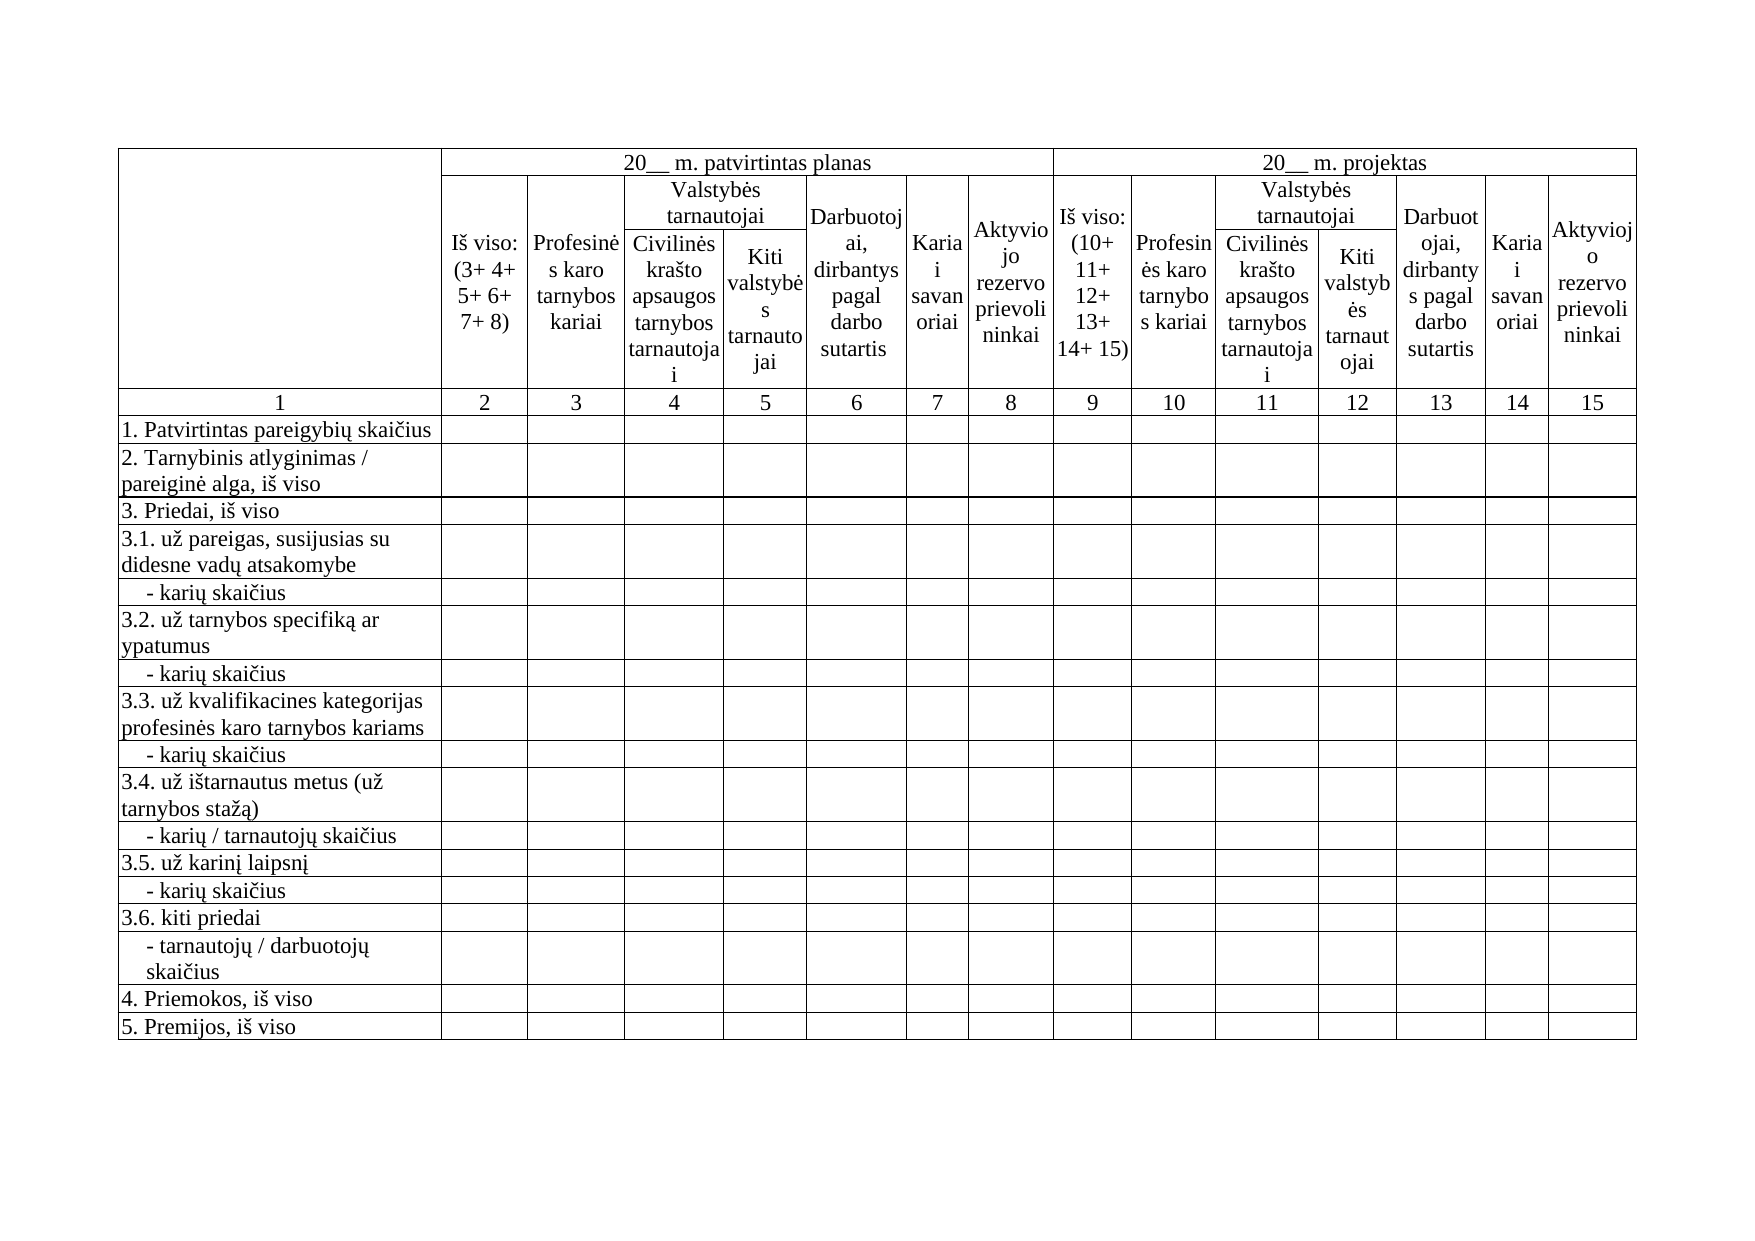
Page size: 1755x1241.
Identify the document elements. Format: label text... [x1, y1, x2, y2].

table_cell [969, 741, 1053, 767]
table_cell [1132, 525, 1215, 578]
table_cell [724, 498, 806, 524]
table_cell [1132, 1013, 1215, 1039]
table_cell [1216, 877, 1318, 903]
table_cell [1216, 660, 1318, 686]
table_cell [625, 1013, 723, 1039]
table_cell [1486, 498, 1548, 524]
table_cell [969, 985, 1053, 1012]
table_cell [528, 525, 624, 578]
table_cell [625, 606, 723, 659]
table_cell [528, 822, 624, 848]
table_cell [907, 525, 968, 578]
table_cell [969, 1013, 1053, 1039]
table_cell Civilinės krašto apsaugos tarnybos tarnautojai [1216, 230, 1318, 388]
table_cell [1216, 822, 1318, 848]
table_cell [969, 579, 1053, 605]
table_cell [625, 660, 723, 686]
table_cell Kiti valstybės tarnautojai [1319, 230, 1396, 388]
table_cell [1319, 525, 1396, 578]
table_cell [528, 985, 624, 1012]
table_cell [807, 932, 906, 984]
table_cell [724, 741, 806, 767]
table_cell [807, 660, 906, 686]
table_cell [807, 877, 906, 903]
table_cell 5. Premijos, iš viso [119, 1013, 441, 1039]
table_cell [907, 850, 968, 876]
table_cell 11 [1216, 389, 1318, 415]
table_cell [1549, 850, 1636, 876]
table_cell [442, 741, 527, 767]
table_cell 14 [1486, 389, 1548, 415]
table_cell [969, 904, 1053, 931]
table_cell [1319, 985, 1396, 1012]
table_cell [1397, 1013, 1485, 1039]
table_cell 7 [907, 389, 968, 415]
table_cell 8 [969, 389, 1053, 415]
table_cell [1549, 660, 1636, 686]
table_cell - tarnautojų / darbuotojų skaičius [119, 932, 441, 984]
table_cell [1054, 579, 1131, 605]
table_cell Profesinės karo tarnybos kariai [1132, 176, 1215, 388]
table_cell [724, 687, 806, 740]
table_cell [1132, 416, 1215, 443]
table_cell [907, 579, 968, 605]
table_cell [724, 416, 806, 443]
table_cell Darbuotojai, dirbantys pagal darbo sutartis [807, 176, 906, 388]
table_cell Aktyviojo rezervo prievolininkai [969, 176, 1053, 388]
table_cell [807, 525, 906, 578]
table_cell [1397, 416, 1485, 443]
table_cell [907, 877, 968, 903]
table_cell Kiti valstybės tarnautojai [724, 230, 806, 388]
table_cell [528, 768, 624, 821]
table_cell 6 [807, 389, 906, 415]
table_cell - karių / tarnautojų skaičius [119, 822, 441, 848]
table_cell [1549, 932, 1636, 984]
table_cell [1132, 768, 1215, 821]
table_cell [807, 822, 906, 848]
table_cell [1397, 687, 1485, 740]
table_cell [969, 416, 1053, 443]
table_cell [807, 741, 906, 767]
table_cell [1132, 877, 1215, 903]
table_cell [1397, 579, 1485, 605]
table_cell [1486, 660, 1548, 686]
table_cell 1 [119, 389, 441, 415]
table_cell [1549, 822, 1636, 848]
table_cell [442, 985, 527, 1012]
table_cell [1486, 525, 1548, 578]
table_cell [1549, 687, 1636, 740]
table_cell [969, 444, 1053, 496]
table_cell [1486, 985, 1548, 1012]
table_cell [1216, 498, 1318, 524]
table_cell - karių skaičius [119, 579, 441, 605]
table_cell [528, 687, 624, 740]
table_cell [907, 768, 968, 821]
table_cell [528, 850, 624, 876]
table_cell 3. Priedai, iš viso [119, 498, 441, 524]
table_cell [442, 579, 527, 605]
table_cell [1549, 1013, 1636, 1039]
table_cell [528, 498, 624, 524]
table_cell Kariai savanoriai [907, 176, 968, 388]
table_cell [1216, 579, 1318, 605]
table_cell 3.3. už kvalifikacines kategorijas profesinės karo tarnybos kariams [119, 687, 441, 740]
table_cell [724, 660, 806, 686]
table_cell - karių skaičius [119, 877, 441, 903]
table_cell [969, 932, 1053, 984]
table_cell [807, 1013, 906, 1039]
table_cell [1486, 1013, 1548, 1039]
table_cell - karių skaičius [119, 741, 441, 767]
table_cell [724, 932, 806, 984]
table_cell [625, 498, 723, 524]
table_cell [625, 768, 723, 821]
table_cell [1054, 606, 1131, 659]
table_cell [969, 768, 1053, 821]
table_cell [1486, 932, 1548, 984]
table_cell 3.5. už karinį laipsnį [119, 850, 441, 876]
table_cell 1. Patvirtintas pareigybių skaičius [119, 416, 441, 443]
table_cell [1132, 606, 1215, 659]
table_cell [528, 932, 624, 984]
table_cell [625, 877, 723, 903]
table_cell [1054, 444, 1131, 496]
table_cell 12 [1319, 389, 1396, 415]
table_cell [442, 660, 527, 686]
table_cell [442, 687, 527, 740]
table_cell [907, 985, 968, 1012]
table_cell [1132, 579, 1215, 605]
table_cell [625, 904, 723, 931]
table_cell Iš viso: (10+ 11+ 12+ 13+ 14+ 15) [1054, 176, 1131, 388]
table_cell [969, 687, 1053, 740]
table_cell [1216, 525, 1318, 578]
table_cell [1549, 525, 1636, 578]
table_cell [1132, 660, 1215, 686]
table_cell [969, 525, 1053, 578]
table_cell [1319, 444, 1396, 496]
table_cell 13 [1397, 389, 1485, 415]
table_cell [1486, 741, 1548, 767]
table_cell [442, 877, 527, 903]
table_cell [1397, 525, 1485, 578]
table_cell [1216, 444, 1318, 496]
table_cell [807, 850, 906, 876]
table_cell [1397, 850, 1485, 876]
table_cell [1319, 1013, 1396, 1039]
table_cell [807, 904, 906, 931]
table_cell [1397, 904, 1485, 931]
table_cell Iš viso: (3+ 4+ 5+ 6+ 7+ 8) [442, 176, 527, 388]
table_cell [724, 877, 806, 903]
table_cell [1054, 985, 1131, 1012]
table_cell [528, 416, 624, 443]
table_cell [1216, 850, 1318, 876]
table_cell [528, 904, 624, 931]
table_cell [442, 498, 527, 524]
table_cell [907, 741, 968, 767]
table_cell [625, 741, 723, 767]
table_cell [1054, 850, 1131, 876]
table_cell [969, 660, 1053, 686]
table_header 20__ m. projektas [1054, 149, 1636, 175]
table_cell Valstybės tarnautojai [625, 176, 806, 229]
table_cell [625, 579, 723, 605]
table_cell [1054, 932, 1131, 984]
table_cell [1132, 498, 1215, 524]
table_cell [528, 606, 624, 659]
table_cell [1549, 416, 1636, 443]
table_cell [1319, 822, 1396, 848]
table_cell [1132, 741, 1215, 767]
table_cell [1216, 932, 1318, 984]
table_cell 3.1. už pareigas, susijusias su didesne vadų atsakomybe [119, 525, 441, 578]
table_cell [724, 904, 806, 931]
table_cell [625, 850, 723, 876]
table_cell [442, 768, 527, 821]
table_cell [1397, 985, 1485, 1012]
table_cell [1132, 932, 1215, 984]
table_cell 4. Priemokos, iš viso [119, 985, 441, 1012]
table_cell [969, 822, 1053, 848]
table_cell [969, 877, 1053, 903]
table_cell [907, 660, 968, 686]
table_cell [1397, 877, 1485, 903]
table_cell [1216, 741, 1318, 767]
table_cell [442, 850, 527, 876]
table_cell 9 [1054, 389, 1131, 415]
table_cell [1216, 606, 1318, 659]
table_cell [907, 904, 968, 931]
table_cell [724, 822, 806, 848]
table_cell 2 [442, 389, 527, 415]
table_cell [1132, 687, 1215, 740]
table_cell [1319, 660, 1396, 686]
table_cell [907, 606, 968, 659]
table_cell [969, 498, 1053, 524]
table_cell [807, 687, 906, 740]
table_cell [1216, 687, 1318, 740]
table_cell Civilinės krašto apsaugos tarnybos tarnautojai [625, 230, 723, 388]
table_cell [1486, 877, 1548, 903]
table_cell [528, 444, 624, 496]
table_cell [1216, 1013, 1318, 1039]
table_cell [907, 822, 968, 848]
table_cell [1054, 525, 1131, 578]
table_cell [625, 416, 723, 443]
table_cell [907, 416, 968, 443]
table_cell [907, 687, 968, 740]
table_cell [442, 444, 527, 496]
table_cell [907, 1013, 968, 1039]
table_cell [1397, 741, 1485, 767]
table_cell [724, 850, 806, 876]
table_cell [724, 606, 806, 659]
table_cell [1486, 768, 1548, 821]
table_cell Valstybės tarnautojai [1216, 176, 1396, 229]
table_cell [528, 877, 624, 903]
table_cell 3.6. kiti priedai [119, 904, 441, 931]
table_cell [969, 850, 1053, 876]
table_cell [625, 932, 723, 984]
table_cell [807, 444, 906, 496]
table_cell [1549, 579, 1636, 605]
table_cell [442, 606, 527, 659]
table_cell [1549, 904, 1636, 931]
table_cell [1054, 1013, 1131, 1039]
table_cell [724, 768, 806, 821]
table_cell [1486, 822, 1548, 848]
table_cell 5 [724, 389, 806, 415]
table_cell [1132, 822, 1215, 848]
table_cell [1486, 904, 1548, 931]
table_cell 3.4. už ištarnautus metus (už tarnybos stažą) [119, 768, 441, 821]
table_cell 15 [1549, 389, 1636, 415]
table_cell [1397, 932, 1485, 984]
table_cell [1549, 877, 1636, 903]
table_cell 10 [1132, 389, 1215, 415]
table_cell [1397, 768, 1485, 821]
table_cell [528, 741, 624, 767]
table_cell [1397, 444, 1485, 496]
table_cell [1216, 416, 1318, 443]
table_cell [1054, 416, 1131, 443]
table_cell [442, 1013, 527, 1039]
table_cell [1549, 498, 1636, 524]
table_cell [1054, 498, 1131, 524]
table_cell [1319, 687, 1396, 740]
table_cell [1319, 579, 1396, 605]
table_cell [724, 985, 806, 1012]
table_cell [1132, 444, 1215, 496]
table_cell [1486, 850, 1548, 876]
table_cell [1054, 877, 1131, 903]
table_cell [1319, 904, 1396, 931]
table_cell [442, 416, 527, 443]
table_cell [1486, 444, 1548, 496]
table_cell [1216, 985, 1318, 1012]
table_cell [1319, 850, 1396, 876]
table_cell [1216, 904, 1318, 931]
table_cell [1397, 498, 1485, 524]
table_cell [1319, 606, 1396, 659]
table_cell [1054, 768, 1131, 821]
table_cell [528, 660, 624, 686]
table_cell 3.2. už tarnybos specifiką ar ypatumus [119, 606, 441, 659]
table_cell [625, 985, 723, 1012]
table_cell [442, 932, 527, 984]
table_cell [1216, 768, 1318, 821]
table_cell [1319, 741, 1396, 767]
table_cell [1397, 660, 1485, 686]
table_cell [1132, 850, 1215, 876]
table_cell [625, 687, 723, 740]
table_cell [807, 579, 906, 605]
table_header 20__ m. patvirtintas planas [442, 149, 1053, 175]
table_cell [1319, 498, 1396, 524]
table_cell [625, 822, 723, 848]
table_cell [724, 525, 806, 578]
table_cell [1486, 579, 1548, 605]
table_cell Aktyviojo rezervo prievolininkai [1549, 176, 1636, 388]
table_cell [1054, 822, 1131, 848]
table_cell [1319, 416, 1396, 443]
table_cell [1486, 687, 1548, 740]
table_cell 4 [625, 389, 723, 415]
table_cell [1319, 932, 1396, 984]
table_cell [1132, 985, 1215, 1012]
table_cell [528, 579, 624, 605]
table_cell [724, 1013, 806, 1039]
table_cell [1549, 606, 1636, 659]
table_cell [807, 498, 906, 524]
table_cell [1054, 687, 1131, 740]
table_cell [1319, 768, 1396, 821]
table_cell [807, 606, 906, 659]
table_cell [1054, 904, 1131, 931]
table_cell [907, 498, 968, 524]
table_cell [1549, 768, 1636, 821]
table_cell [1549, 985, 1636, 1012]
table_cell [442, 904, 527, 931]
table_cell [807, 416, 906, 443]
table_cell 2. Tarnybinis atlyginimas / pareiginė alga, iš viso [119, 444, 441, 496]
table_cell [442, 525, 527, 578]
table_cell [1054, 660, 1131, 686]
table_cell [528, 1013, 624, 1039]
table_cell [907, 444, 968, 496]
table_cell [625, 444, 723, 496]
table_cell [807, 768, 906, 821]
table_cell [724, 444, 806, 496]
table_cell [1486, 416, 1548, 443]
table_cell Kariai savanoriai [1486, 176, 1548, 388]
table_cell - karių skaičius [119, 660, 441, 686]
table_cell [1397, 606, 1485, 659]
table_cell Profesinės karo tarnybos kariai [528, 176, 624, 388]
table_cell [1319, 877, 1396, 903]
table_cell [907, 932, 968, 984]
table_cell [1397, 822, 1485, 848]
table_header [119, 149, 441, 388]
table_cell [442, 822, 527, 848]
table_cell [724, 579, 806, 605]
table_cell [807, 985, 906, 1012]
table_cell [625, 525, 723, 578]
table_cell [1132, 904, 1215, 931]
table_cell [1054, 741, 1131, 767]
table_cell [1549, 444, 1636, 496]
table_cell [1549, 741, 1636, 767]
table_cell [969, 606, 1053, 659]
table_cell 3 [528, 389, 624, 415]
table_cell Darbuotojai, dirbantys pagal darbo sutartis [1397, 176, 1485, 388]
table_cell [1486, 606, 1548, 659]
